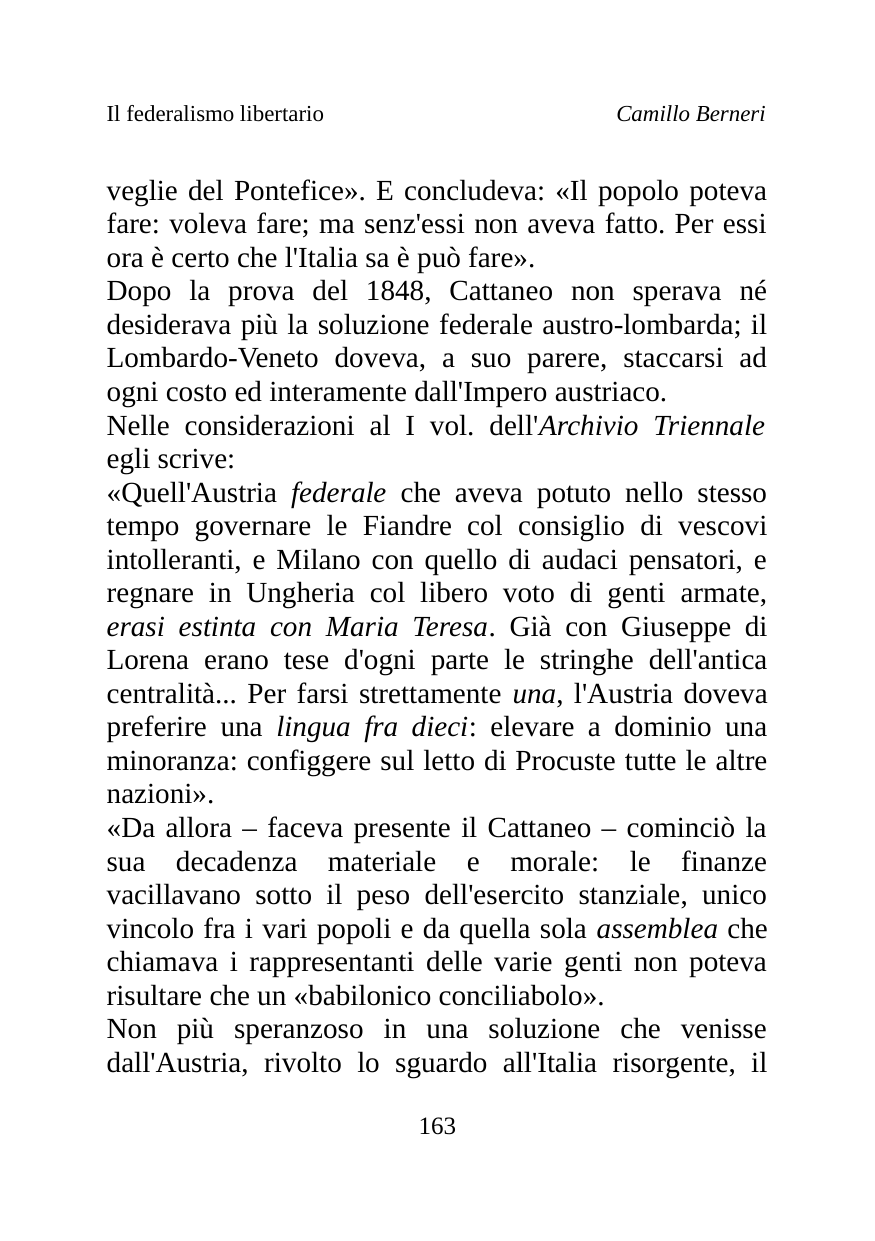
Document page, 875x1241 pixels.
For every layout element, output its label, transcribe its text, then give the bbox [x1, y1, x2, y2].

text veglie del Pontefice». E concludeva: «Il popolo poteva fare: voleva fare; ma senz'essi non aveva fatto. Per essi ora è certo che l'Italia sa è può fare». [106, 173, 768, 273]
text «Quell'Austria federale che aveva potuto nello stesso tempo governare le Fiandre col consiglio di vescovi intolleranti, e Milano con quello di audaci pensatori, e regnare in Ungheria col libero voto di genti armate, erasi estinta con Maria Teresa. Già con Giuseppe di Lorena erano tese d'ogni parte le stringhe dell'antica centralità... Per farsi strettamente una, l'Austria doveva preferire una lingua fra dieci: elevare a dominio una minoranza: configgere sul letto di Procuste tutte le altre nazioni». [106, 475, 768, 810]
text «Da allora – faceva presente il Cattaneo – cominciò la sua decadenza materiale e morale: le finanze vacillavano sotto il peso dell'esercito stanziale, unico vincolo fra i vari popoli e da quella sola assemblea che chiamava i rappresentanti delle varie genti non poteva risultare che un «babilonico conciliabolo». [106, 810, 768, 1011]
text Dopo la prova del 1848, Cattaneo non sperava né desiderava più la soluzione federale austro-lombarda; il Lombardo-Veneto doveva, a suo parere, staccarsi ad ogni costo ed interamente dall'Impero austriaco. [106, 273, 768, 408]
text Non più speranzoso in una soluzione che venisse dall'Austria, rivolto lo sguardo all'Italia risorgente, il [106, 1011, 768, 1078]
text Nelle considerazioni al I vol. dell'Archivio Triennale egli scrive: [106, 408, 768, 475]
